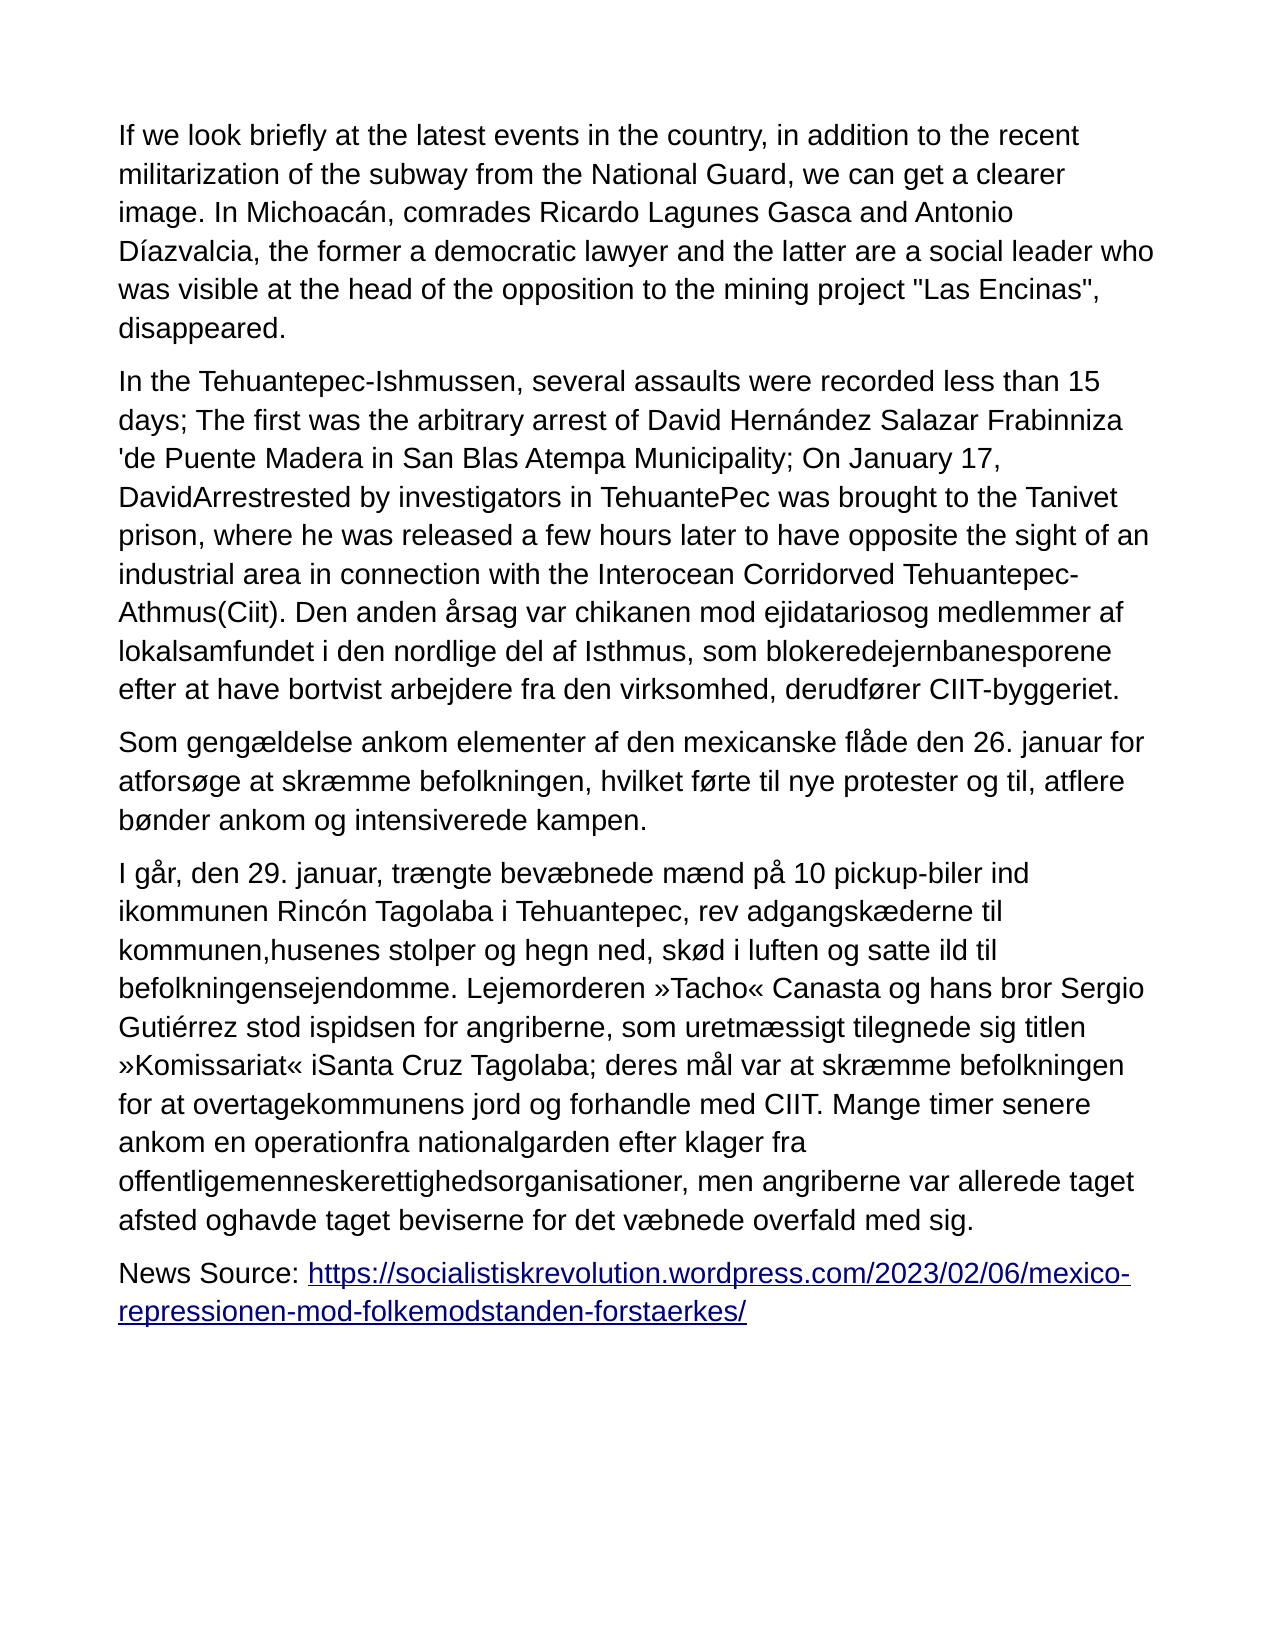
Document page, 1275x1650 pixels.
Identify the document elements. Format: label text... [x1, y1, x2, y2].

text In the Tehuantepec-Ishmussen, several assaults were recorded less than 15 days; The first was the arbitrary arrest of David Hernández Salazar Frabinniza 'de Puente Madera in San Blas Atempa Municipality; On January 17, DavidArrestrested by investigators in TehuantePec was brought to the Tanivet prison, where he was released a few hours later to have opposite the sight of an industrial area in connection with the Interocean Corridorved Tehuantepec-Athmus(Ciit). Den anden årsag var chikanen mod ejidatariosog medlemmer af lokalsamfundet i den nordlige del af Isthmus, som blokeredejernbanesporene efter at have bortvist arbejdere fra den virksomhed, derudfører CIIT-byggeriet. [118, 364, 1157, 706]
text Som gengældelse ankom elementer af den mexicanske flåde den 26. januar for atforsøge at skræmme befolkningen, hvilket førte til nye protester og til, atflere bønder ankom og intensiverede kampen. [118, 725, 1157, 836]
text I går, den 29. januar, trængte bevæbnede mænd på 10 pickup-biler ind ikommunen Rincón Tagolaba i Tehuantepec, rev adgangskæderne til kommunen,husenes stolper og hegn ned, skød i luften og satte ild til befolkningensejendomme. Lejemorderen »Tacho« Canasta og hans bror Sergio Gutiérrez stod ispidsen for angriberne, som uretmæssigt tilegnede sig titlen »Komissariat« iSanta Cruz Tagolaba; deres mål var at skræmme befolkningen for at overtagekommunens jord og forhandle med CIIT. Mange timer senere ankom en operationfra nationalgarden efter klager fra offentligemenneskerettighedsorganisationer, men angriberne var allerede taget afsted oghavde taget beviserne for det væbnede overfald med sig. [118, 856, 1157, 1236]
text News Source: https://socialistiskrevolution.wordpress.com/2023/02/06/mexico-repressionen-mod-folkemodstanden-forstaerkes/ [118, 1256, 1157, 1328]
text If we look briefly at the latest events in the country, in addition to the recent militarization of the subway from the National Guard, we can get a clearer image. In Michoacán, comrades Ricardo Lagunes Gasca and Antonio Díazvalcia, the former a democratic lawyer and the latter are a social leader who was visible at the head of the opposition to the mining project "Las Encinas", disappeared. [118, 118, 1157, 344]
